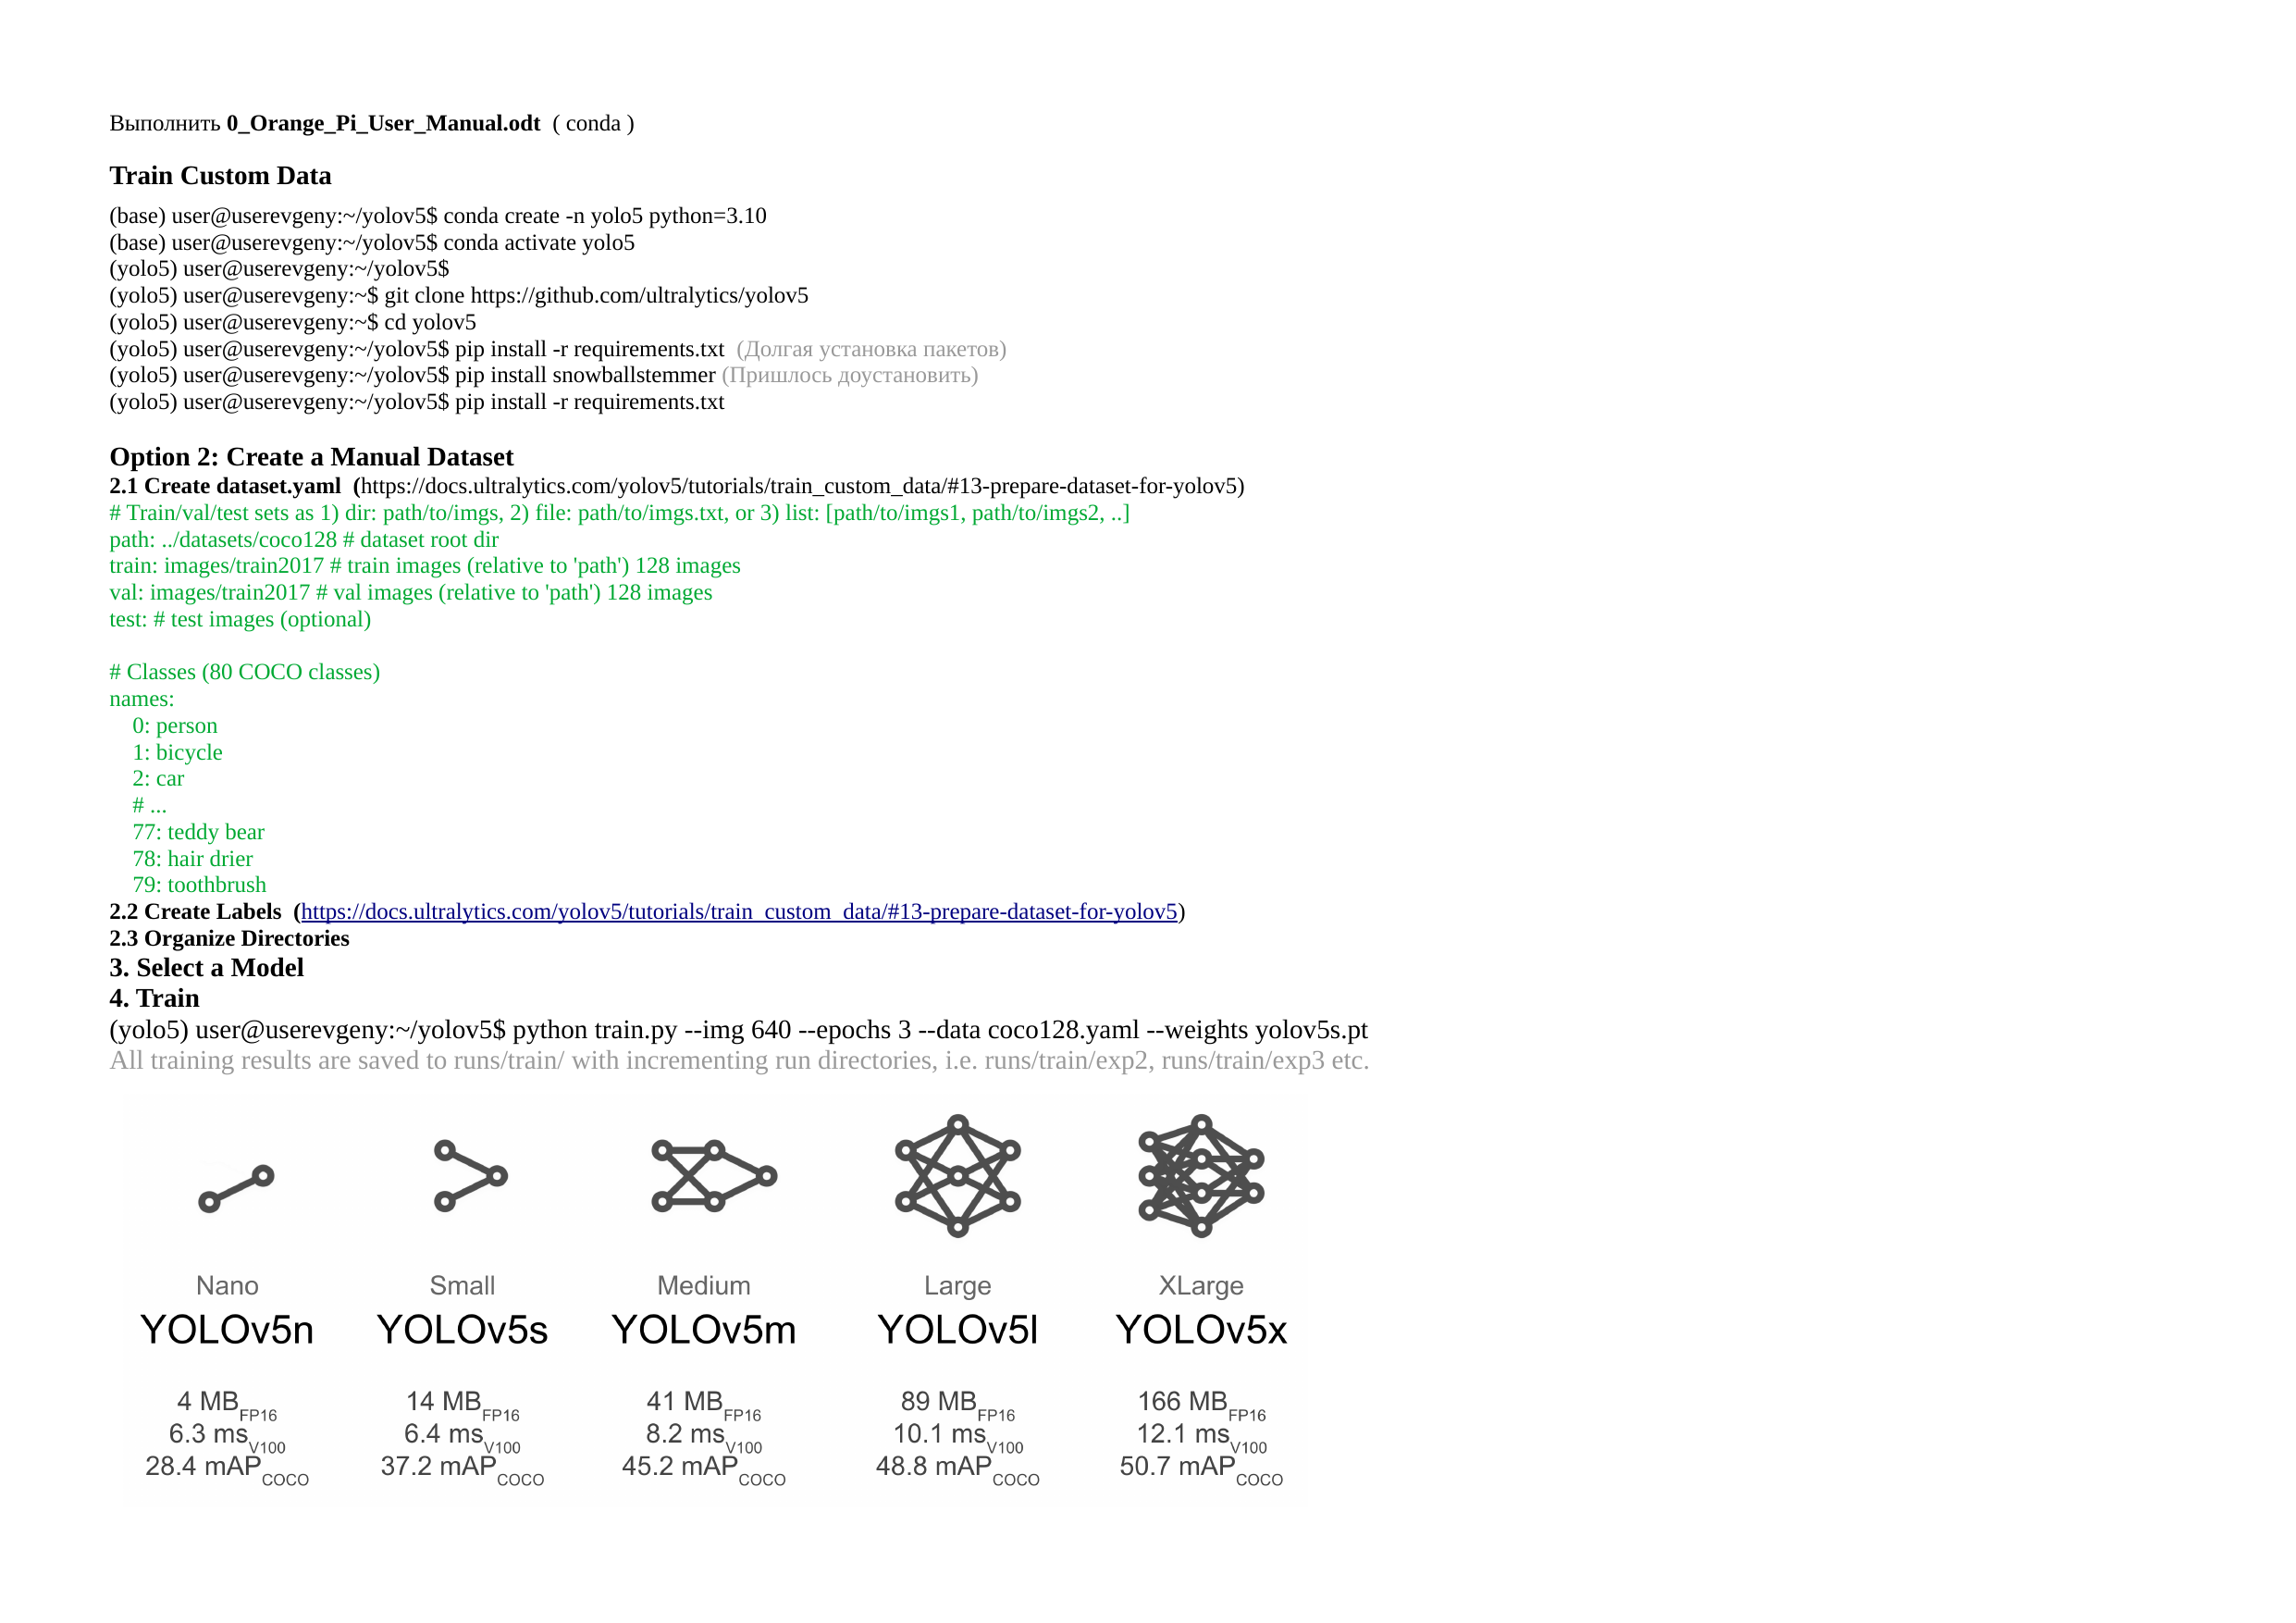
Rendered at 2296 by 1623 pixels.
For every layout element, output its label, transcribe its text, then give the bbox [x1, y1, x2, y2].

text 2.3 Organize Directories [109, 924, 2186, 951]
text (yolo5) user@userevgeny:~/yolov5$ [109, 254, 2186, 281]
text (yolo5) user@userevgeny:~/yolov5$ pip install -r requirements.txt (Долгая установка пакетов) [109, 335, 2186, 361]
text (yolo5) user@userevgeny:~/yolov5$ pip install -r requirements.txt [109, 388, 2186, 415]
text val: images/train2017 # val images (relative to 'path') 128 images [109, 578, 2186, 605]
text # ... [109, 791, 2186, 818]
text 2.1 Create dataset.yaml (https://docs.ultralytics.com/yolov5/tutorials/train_custom_data/#13-prepare-dataset-for-yolov5) [109, 472, 2186, 499]
text # Classes (80 COCO classes) [109, 658, 2186, 685]
text path: ../datasets/coco128 # dataset root dir [109, 526, 2186, 551]
subtitle Train Custom Data [109, 159, 2186, 190]
text 1: bicycle [109, 738, 2186, 764]
text train: images/train2017 # train images (relative to 'path') 128 images [109, 551, 2186, 578]
text names: [109, 685, 2186, 712]
text 78: hair drier [109, 845, 2186, 871]
text 0: person [109, 712, 2186, 738]
text 2: car [109, 764, 2186, 791]
text Выполнить 0_Orange_Pi_User_Manual.odt ( conda ) [109, 109, 2186, 136]
text 3. Select a Model [109, 951, 2186, 982]
text 77: teddy bear [109, 818, 2186, 845]
text (base) user@userevgeny:~/yolov5$ conda activate yolo5 [109, 229, 2186, 254]
text 4. Train [109, 982, 2186, 1013]
text 79: toothbrush [109, 871, 2186, 898]
text test: # test images (optional) [109, 605, 2186, 632]
text (yolo5) user@userevgeny:~$ cd yolov5 [109, 308, 2186, 335]
text # Train/val/test sets as 1) dir: path/to/imgs, 2) file: path/to/imgs.txt, or 3) list: [path/to/imgs1, path/to/imgs2, ..] [109, 499, 2186, 526]
text (yolo5) user@userevgeny:~/yolov5$ python train.py --img 640 --epochs 3 --data coco128.yaml --weights yolov5s.pt [109, 1013, 2186, 1044]
text (yolo5) user@userevgeny:~$ git clone https://github.com/ultralytics/yolov5 [109, 281, 2186, 308]
picture [123, 1094, 1308, 1507]
text Option 2: Create a Manual Dataset [109, 441, 2186, 472]
text 2.2 Create Labels (https://docs.ultralytics.com/yolov5/tutorials/train_custom_data/#13-prepare-dataset-for-yolov5) [109, 898, 2186, 924]
text (base) user@userevgeny:~/yolov5$ conda create -n yolo5 python=3.10 [109, 202, 2186, 229]
text (yolo5) user@userevgeny:~/yolov5$ pip install snowballstemmer (Пришлось доустановить) [109, 361, 2186, 388]
text All training results are saved to runs/train/ with incrementing run directories, i.e. runs/train/exp2, runs/train/exp3 etc. [109, 1044, 2186, 1075]
